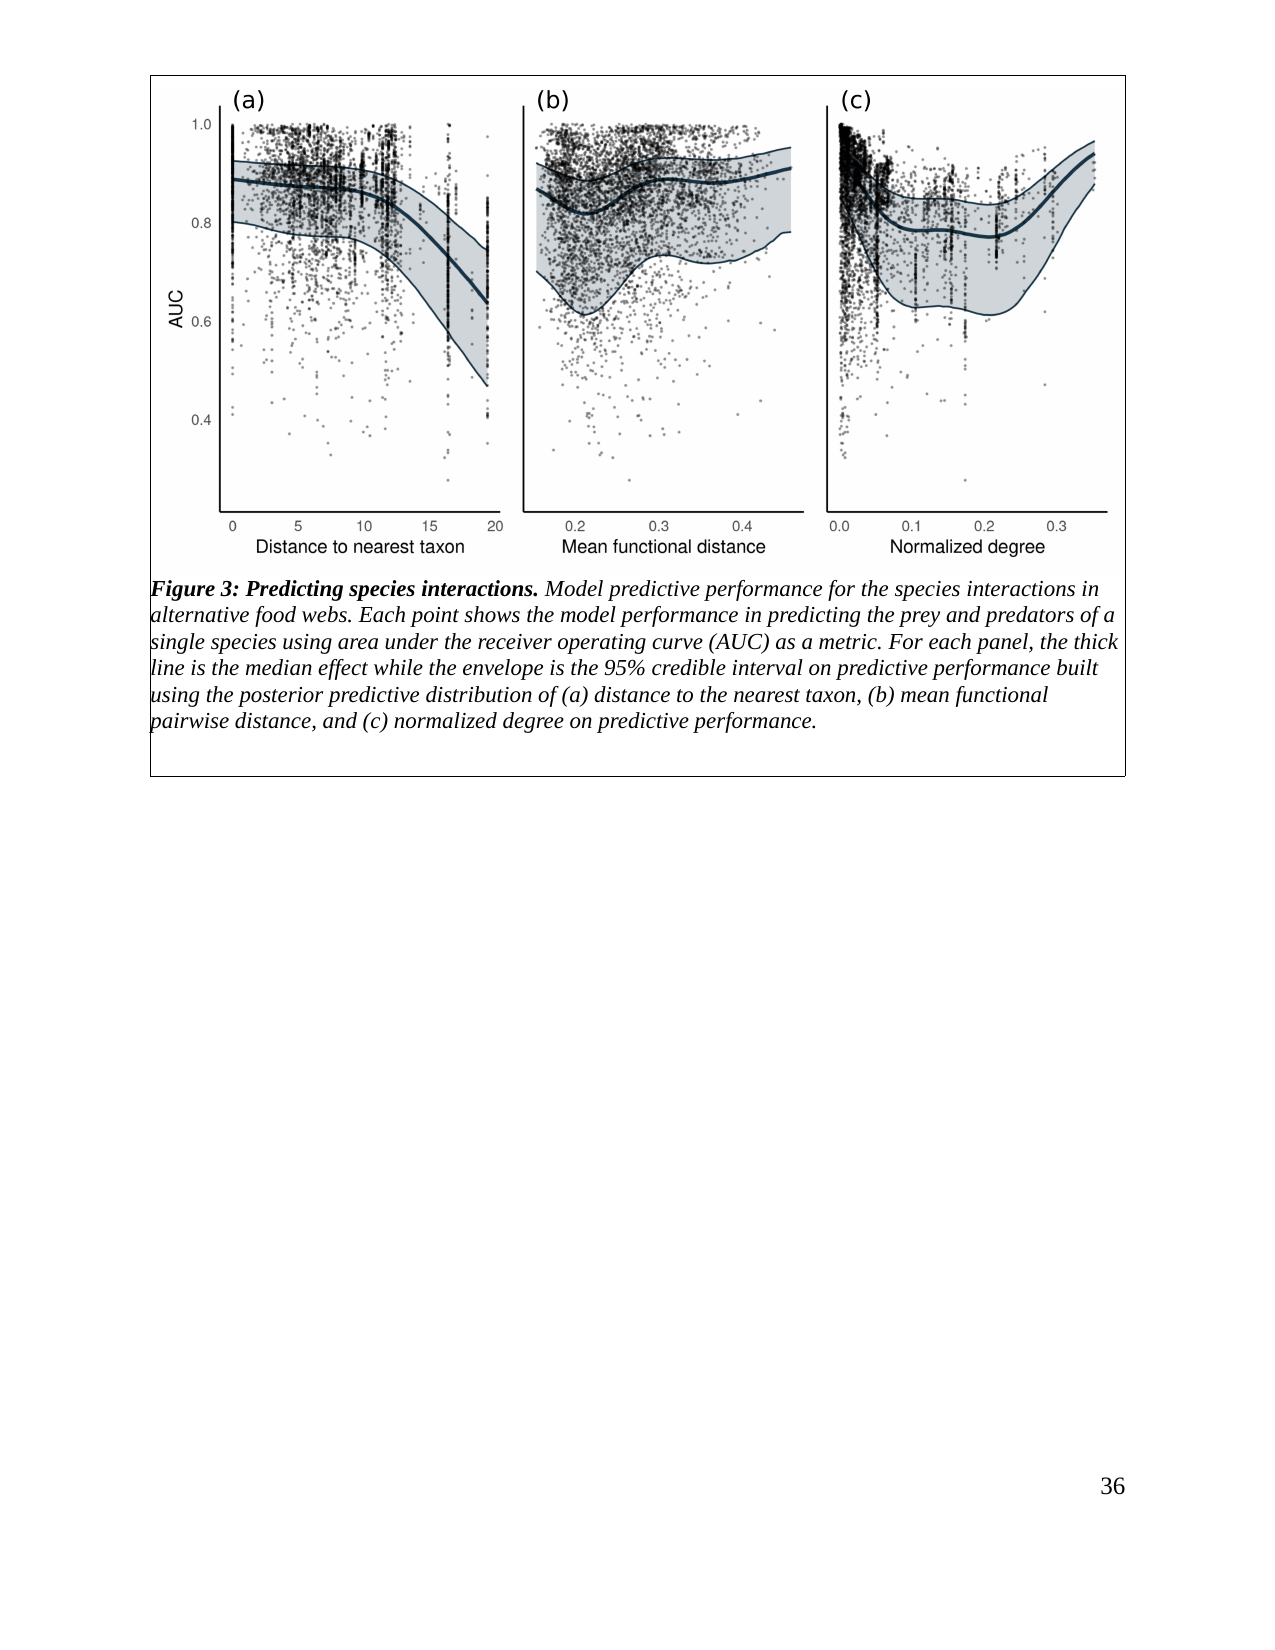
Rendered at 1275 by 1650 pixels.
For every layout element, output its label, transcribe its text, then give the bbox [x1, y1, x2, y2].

text Figure 3: Predicting species interactions. Model predictive performance for the species interactions in alternative food webs. Each point shows the model performance in predicting the prey and predators of a single species using area under the receiver operating curve (AUC) as a metric. For each panel, the thick line is the median effect while the envelope is the 95% credible interval on predictive performance built using the posterior predictive distribution of (a) distance to the nearest taxon, (b) mean functional pairwise distance, and (c) normalized degree on predictive performance. [151, 576, 1125, 733]
picture [151, 87, 1125, 576]
